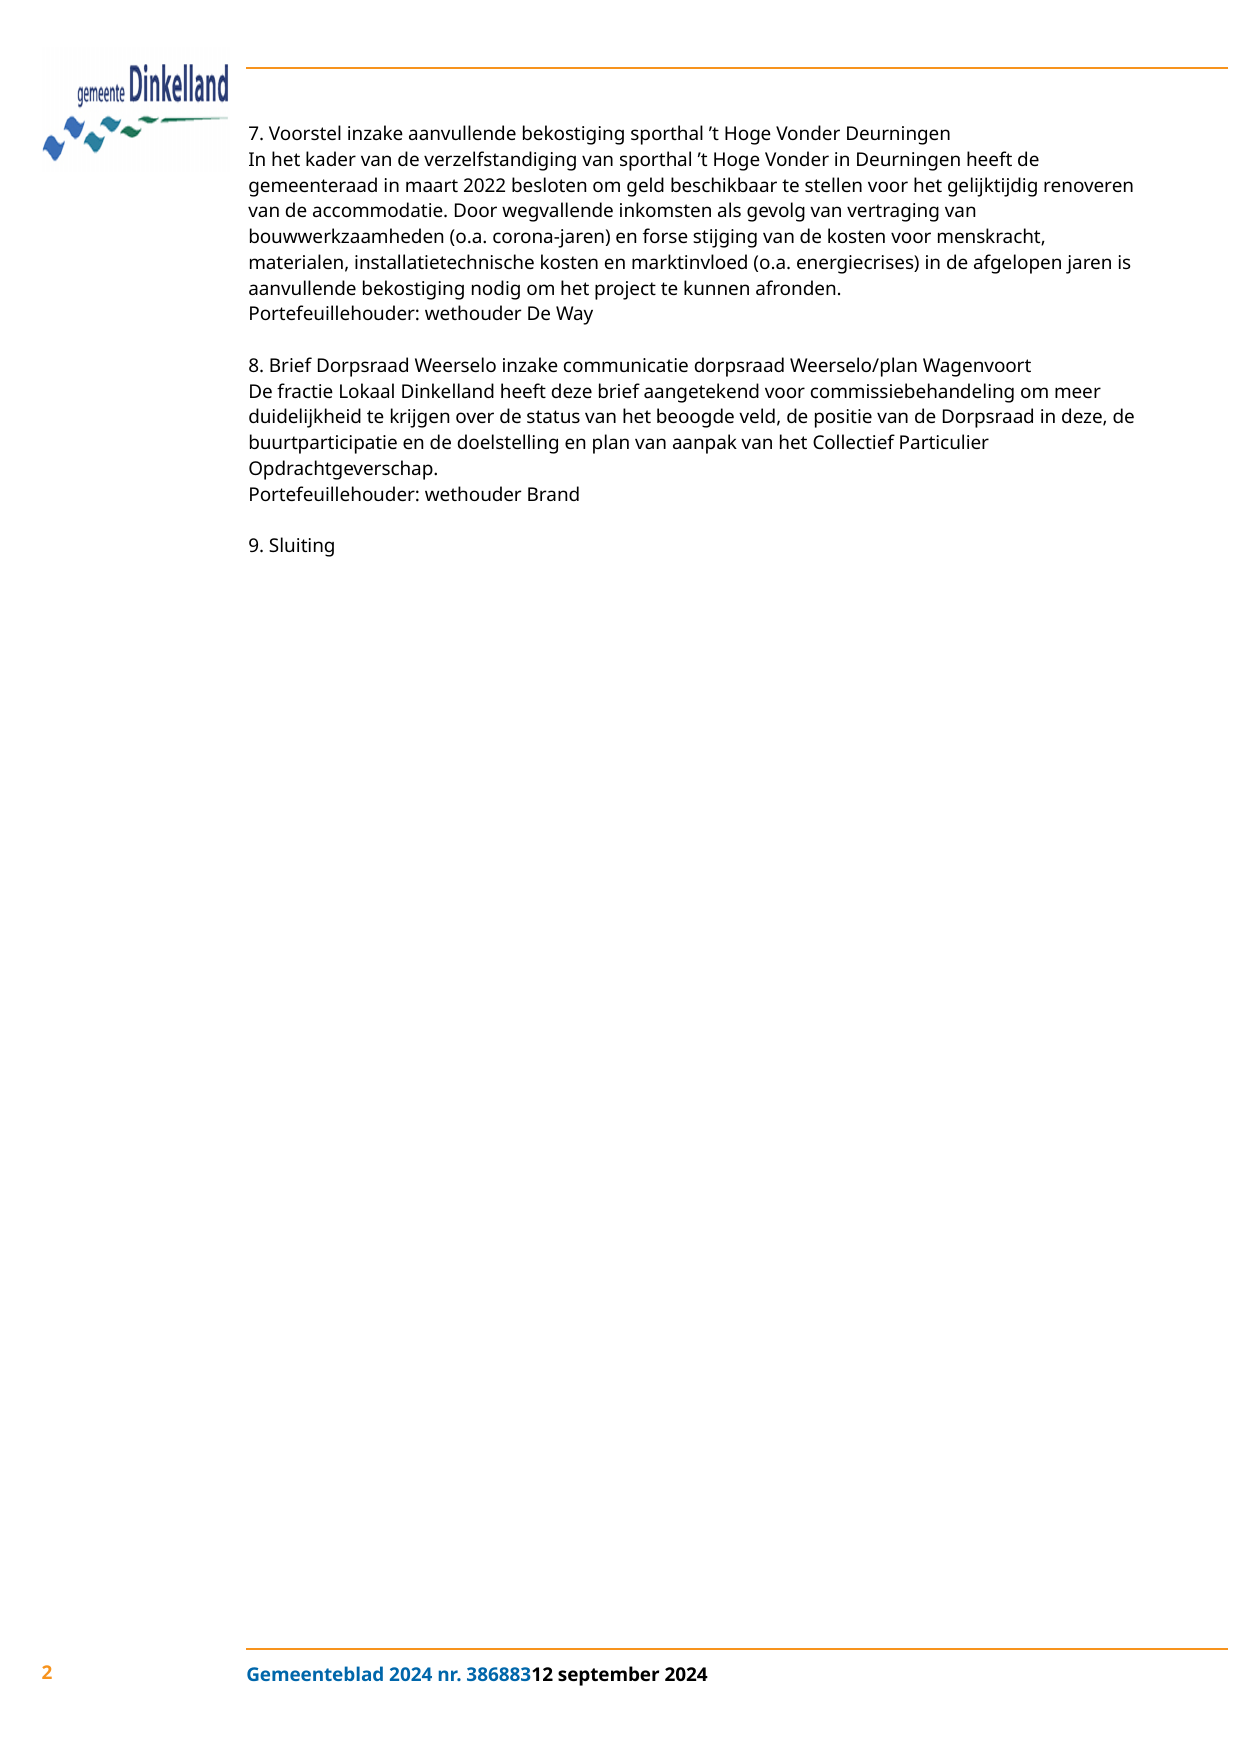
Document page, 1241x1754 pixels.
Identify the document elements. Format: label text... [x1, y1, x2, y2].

text 9. Sluiting [248, 532, 1152, 558]
text De fractie Lokaal Dinkelland heeft deze brief aangetekend voor commissiebehandeling om meer duidelijkheid te krijgen over de status van het beoogde veld, de positie van de Dorpsraad in deze, de buurtparticipatie en de doelstelling en plan van aanpak van het Collectief Particulier Opdrachtgeverschap. [248, 378, 1152, 481]
text 7. Voorstel inzake aanvullende bekostiging sporthal ’t Hoge Vonder Deurningen [248, 121, 1152, 146]
text In het kader van de verzelfstandiging van sporthal ’t Hoge Vonder in Deurningen heeft de gemeenteraad in maart 2022 besloten om geld beschikbaar te stellen voor het gelijktijdig renoveren van de accommodatie. Door wegvallende inkomsten als gevolg van vertraging van bouwwerkzaamheden (o.a. corona-jaren) en forse stijging van de kosten voor menskracht, materialen, installatietechnische kosten en marktinvloed (o.a. energiecrises) in de afgelopen jaren is aanvullende bekostiging nodig om het project te kunnen afronden. [248, 146, 1152, 301]
text Portefeuillehouder: wethouder Brand [248, 481, 1152, 506]
text Portefeuillehouder: wethouder De Way [248, 301, 1152, 326]
picture [41, 47, 231, 172]
text 8. Brief Dorpsraad Weerselo inzake communicatie dorpsraad Weerselo/plan Wagenvoort [248, 352, 1152, 378]
